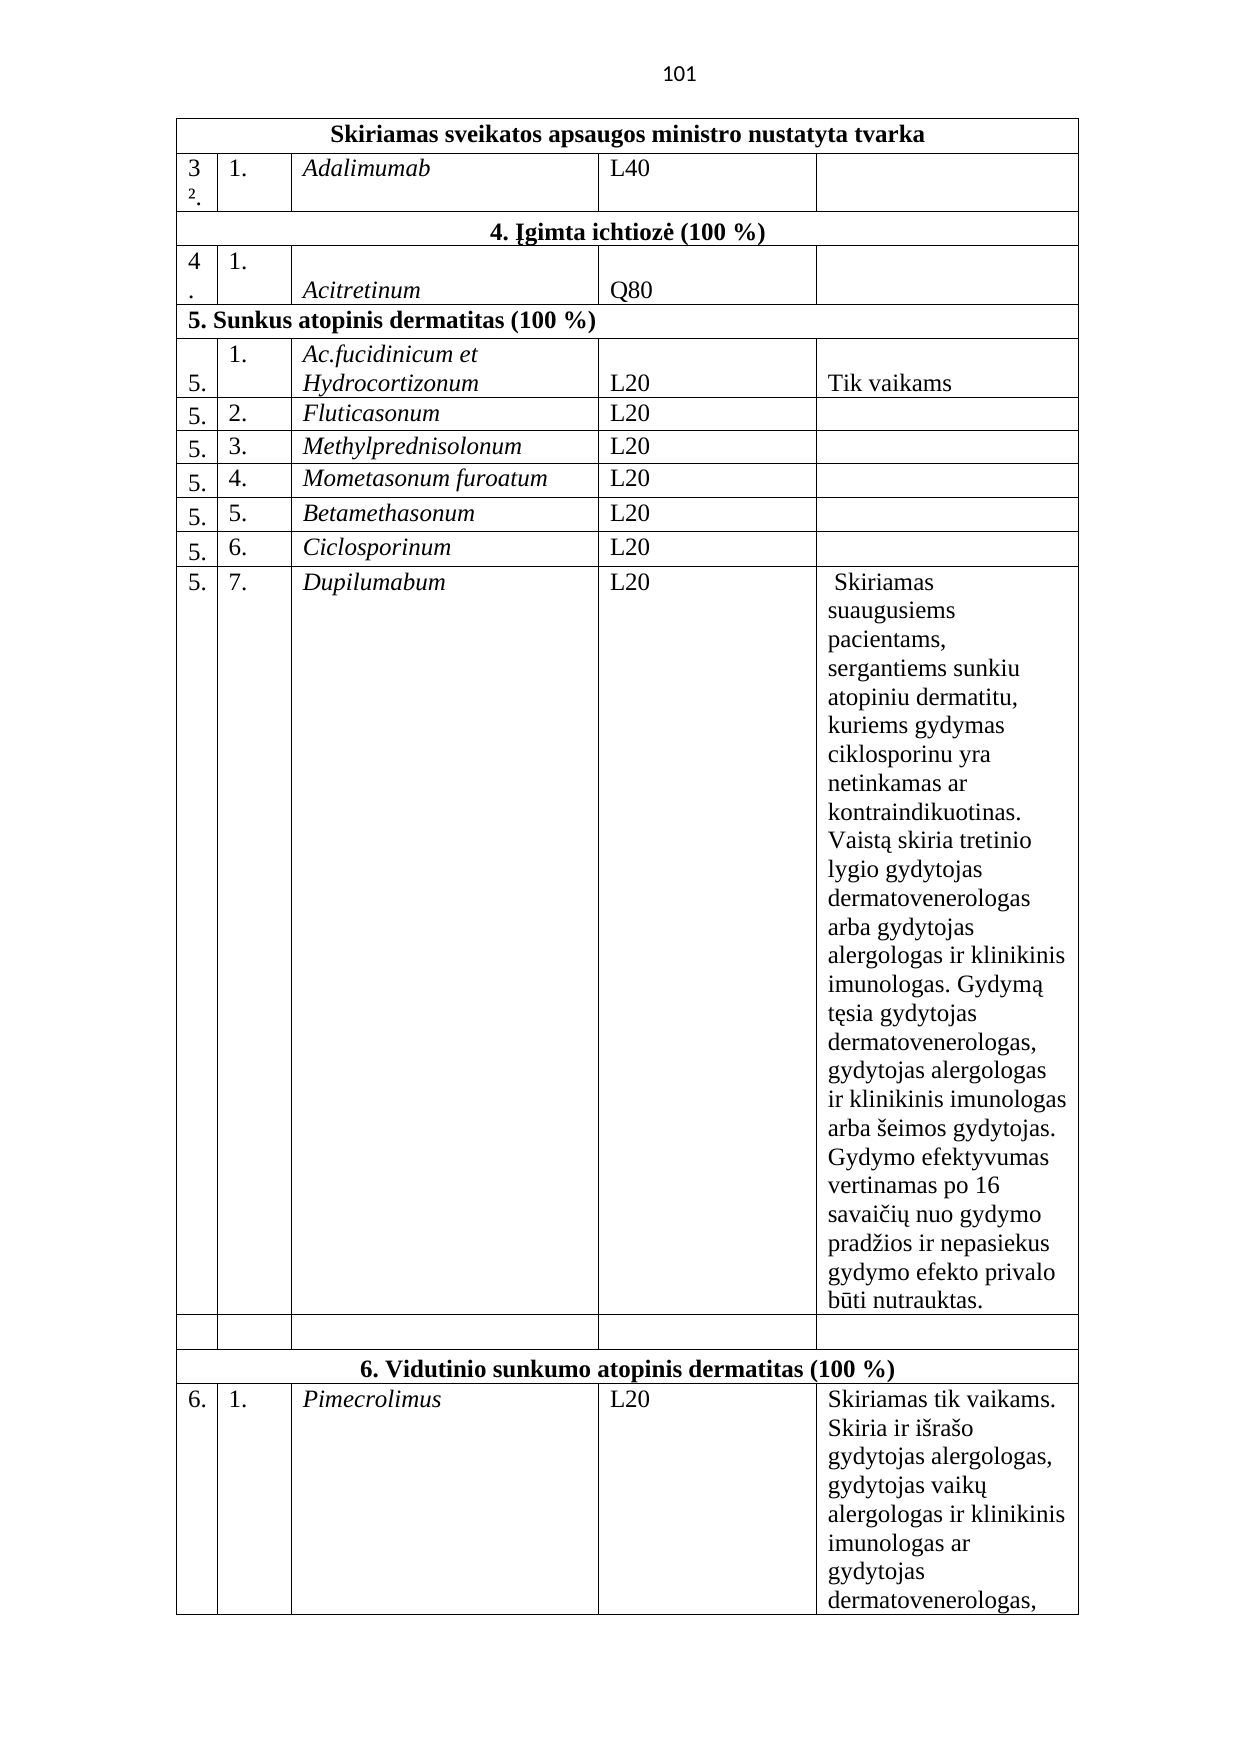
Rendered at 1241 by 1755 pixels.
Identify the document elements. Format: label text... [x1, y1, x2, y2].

table_cell [1103, 1349, 1109, 1383]
table_cell [1093, 338, 1099, 397]
table_cell L20 [599, 532, 816, 566]
table_cell [1109, 397, 1123, 430]
table_cell [1084, 338, 1088, 397]
table_cell 1. [218, 246, 291, 304]
table_cell L20 [599, 339, 816, 397]
table_cell [177, 1315, 217, 1348]
table_cell [1084, 497, 1088, 531]
table_cell 6. [218, 532, 291, 566]
table_cell Mometasonum furoatum [292, 464, 598, 497]
table_cell Fluticasonum [292, 398, 598, 430]
table_cell [1109, 566, 1123, 1314]
table_cell [599, 1315, 816, 1348]
table_cell [1099, 1314, 1103, 1348]
table_cell Dupilumabum [292, 567, 598, 1314]
table_cell [1088, 531, 1093, 566]
table_cell [1079, 531, 1083, 566]
table_cell [1093, 211, 1099, 245]
table_cell [1093, 1383, 1099, 1614]
table_cell Ciclosporinum [292, 532, 598, 566]
table_cell 5. [177, 464, 217, 497]
table_cell [1084, 397, 1088, 430]
table_cell [1088, 153, 1093, 211]
table_cell [1103, 1314, 1109, 1348]
table_cell [1099, 531, 1103, 566]
table_cell [1079, 304, 1083, 338]
table_cell Betamethasonum [292, 498, 598, 531]
table_cell [1103, 1383, 1109, 1614]
table_cell L20 [599, 464, 816, 497]
table_cell [1109, 338, 1123, 397]
table_cell 6. Vidutinio sunkumo atopinis dermatitas (100 %) [177, 1350, 1078, 1383]
table_cell [1079, 397, 1083, 430]
table_cell 4. Įgimta ichtiozė (100 %) [177, 212, 1078, 245]
table_cell [1099, 1383, 1103, 1614]
table_cell [1084, 1349, 1088, 1383]
table_cell [1079, 1349, 1083, 1383]
table_cell [1103, 153, 1109, 211]
table_cell 5. [218, 498, 291, 531]
table_cell [1088, 211, 1093, 245]
table_cell [1088, 1383, 1093, 1614]
table_cell [1088, 397, 1093, 430]
table_cell Skiriamas tik vaikams. Skiria ir išrašo gydytojas alergologas, gydytojas vaikų alergologas ir klinikinis imunologas ar gydytojas dermatovenerologas, [817, 1384, 1078, 1614]
table_cell [1093, 497, 1099, 531]
table_cell 5. [177, 532, 217, 566]
table_cell [1093, 566, 1099, 1314]
table_cell [1079, 245, 1083, 304]
table_cell 1. [218, 154, 291, 211]
table_cell [1099, 566, 1103, 1314]
table_cell 5. [177, 567, 217, 1314]
table_cell [1084, 531, 1088, 566]
table_cell [1084, 211, 1088, 245]
table_cell [817, 1315, 1078, 1348]
table_cell [1103, 463, 1109, 497]
table_cell [1079, 497, 1083, 531]
table_cell [1093, 245, 1099, 304]
table_cell [218, 1315, 291, 1348]
table_cell [1079, 153, 1083, 211]
table_cell [1084, 153, 1088, 211]
table_cell [1099, 245, 1103, 304]
table_cell [1103, 430, 1109, 462]
table_cell 6. [177, 1384, 217, 1614]
table_cell [1084, 566, 1088, 1314]
table_cell [1084, 118, 1088, 152]
table_cell 5. [177, 431, 217, 462]
table_cell [1103, 397, 1109, 430]
table_cell Skiriamas sveikatos apsaugos ministro nustatyta tvarka [177, 119, 1078, 152]
table_cell [1088, 497, 1093, 531]
table_cell [1084, 430, 1088, 462]
table_cell [1109, 1349, 1123, 1383]
table_cell [817, 154, 1078, 211]
table_cell [1088, 1349, 1093, 1383]
table_cell [1093, 1349, 1099, 1383]
table_cell [1099, 338, 1103, 397]
table_cell 5. [177, 498, 217, 531]
table_cell Methylprednisolonum [292, 431, 598, 462]
table_cell 7. [218, 567, 291, 1314]
table_cell [1103, 118, 1109, 152]
table_cell [1079, 118, 1083, 152]
table_cell [1093, 153, 1099, 211]
table_cell [1079, 338, 1083, 397]
table_cell [1103, 211, 1109, 245]
table_cell [1079, 1314, 1083, 1348]
table_cell [1088, 338, 1093, 397]
table_cell [1103, 566, 1109, 1314]
table_cell [1093, 397, 1099, 430]
table_cell [292, 1315, 598, 1348]
table_cell [1093, 1314, 1099, 1348]
table_cell L20 [599, 398, 816, 430]
table_cell [1088, 1314, 1093, 1348]
table_cell [1093, 430, 1099, 462]
table_cell [1093, 463, 1099, 497]
table_cell [1103, 304, 1109, 338]
table_cell [1088, 245, 1093, 304]
table_cell [1109, 304, 1123, 338]
table_cell [1093, 531, 1099, 566]
table_cell 3. [218, 431, 291, 462]
table_cell [1099, 430, 1103, 462]
table_cell [1084, 245, 1088, 304]
table_cell Acitretinum [292, 246, 598, 304]
table_cell 1. [218, 339, 291, 397]
table_cell [817, 398, 1078, 430]
table_cell [1109, 153, 1123, 211]
table_cell 1. [218, 1384, 291, 1614]
table_cell [1079, 211, 1083, 245]
table_cell [1093, 304, 1099, 338]
table_cell [817, 498, 1078, 531]
table_cell [1099, 463, 1103, 497]
table_cell [1099, 304, 1103, 338]
table_cell [1109, 463, 1123, 497]
table_cell Adalimumab [292, 154, 598, 211]
table_cell [1088, 118, 1093, 152]
table_cell [1109, 497, 1123, 531]
table_cell Q80 [599, 246, 816, 304]
table_cell [1084, 304, 1088, 338]
table_cell [1079, 430, 1083, 462]
table_cell [1088, 566, 1093, 1314]
table_cell 5. Sunkus atopinis dermatitas (100 %) [177, 305, 1078, 338]
table_cell [1109, 245, 1123, 304]
table_cell [1088, 304, 1093, 338]
table_cell [1084, 463, 1088, 497]
table_cell L20 [599, 1384, 816, 1614]
table_cell [1079, 1383, 1083, 1614]
table_cell [1084, 1314, 1088, 1348]
table_cell L20 [599, 431, 816, 462]
table_cell [1109, 1383, 1123, 1614]
table_cell 3². [177, 154, 217, 211]
table_cell [817, 464, 1078, 497]
table_cell [817, 431, 1078, 462]
table_cell 5. [177, 398, 217, 430]
table_cell [1088, 430, 1093, 462]
table_cell [1103, 245, 1109, 304]
table_cell [1084, 1383, 1088, 1614]
table_cell L20 [599, 498, 816, 531]
table_cell [1088, 463, 1093, 497]
table_cell 4. [218, 464, 291, 497]
table_cell [1099, 211, 1103, 245]
table_cell [1109, 211, 1123, 245]
table_cell [817, 532, 1078, 566]
table_cell [1099, 1349, 1103, 1383]
table_cell [1103, 338, 1109, 397]
table_cell [1099, 497, 1103, 531]
table_cell [1099, 153, 1103, 211]
table_cell [1093, 118, 1099, 152]
table_cell 5. [177, 339, 217, 397]
table_cell [1109, 531, 1123, 566]
table_cell [1103, 531, 1109, 566]
table_cell [1079, 566, 1083, 1314]
table_cell Skiriamas suaugusiems pacientams, sergantiems sunkiu atopiniu dermatitu, kuriems gydymas ciklosporinu yra netinkamas ar kontraindikuotinas. Vaistą skiria tretinio lygio gydytojas dermatovenerologas arba gydytojas alergologas ir klinikinis imunologas. Gydymą tęsia gydytojas dermatovenerologas, gydytojas alergologas ir klinikinis imunologas arba šeimos gydytojas. Gydymo efektyvumas vertinamas po 16 savaičių nuo gydymo pradžios ir nepasiekus gydymo efekto privalo būti nutrauktas. [817, 567, 1078, 1314]
table_cell [1103, 497, 1109, 531]
table_cell L40 [599, 154, 816, 211]
table_cell [1109, 1314, 1123, 1348]
table_cell Pimecrolimus [292, 1384, 598, 1614]
table_cell Tik vaikams [817, 339, 1078, 397]
table_cell L20 [599, 567, 816, 1314]
table_cell Ac.fucidinicum et Hydrocortizonum [292, 339, 598, 397]
table_cell [1099, 118, 1103, 152]
table_cell [1099, 397, 1103, 430]
table_cell 4. [177, 246, 217, 304]
table_cell [1079, 463, 1083, 497]
table_cell 2. [218, 398, 291, 430]
table_cell [1109, 430, 1123, 462]
table_cell [1109, 118, 1123, 152]
table_cell [817, 246, 1078, 304]
